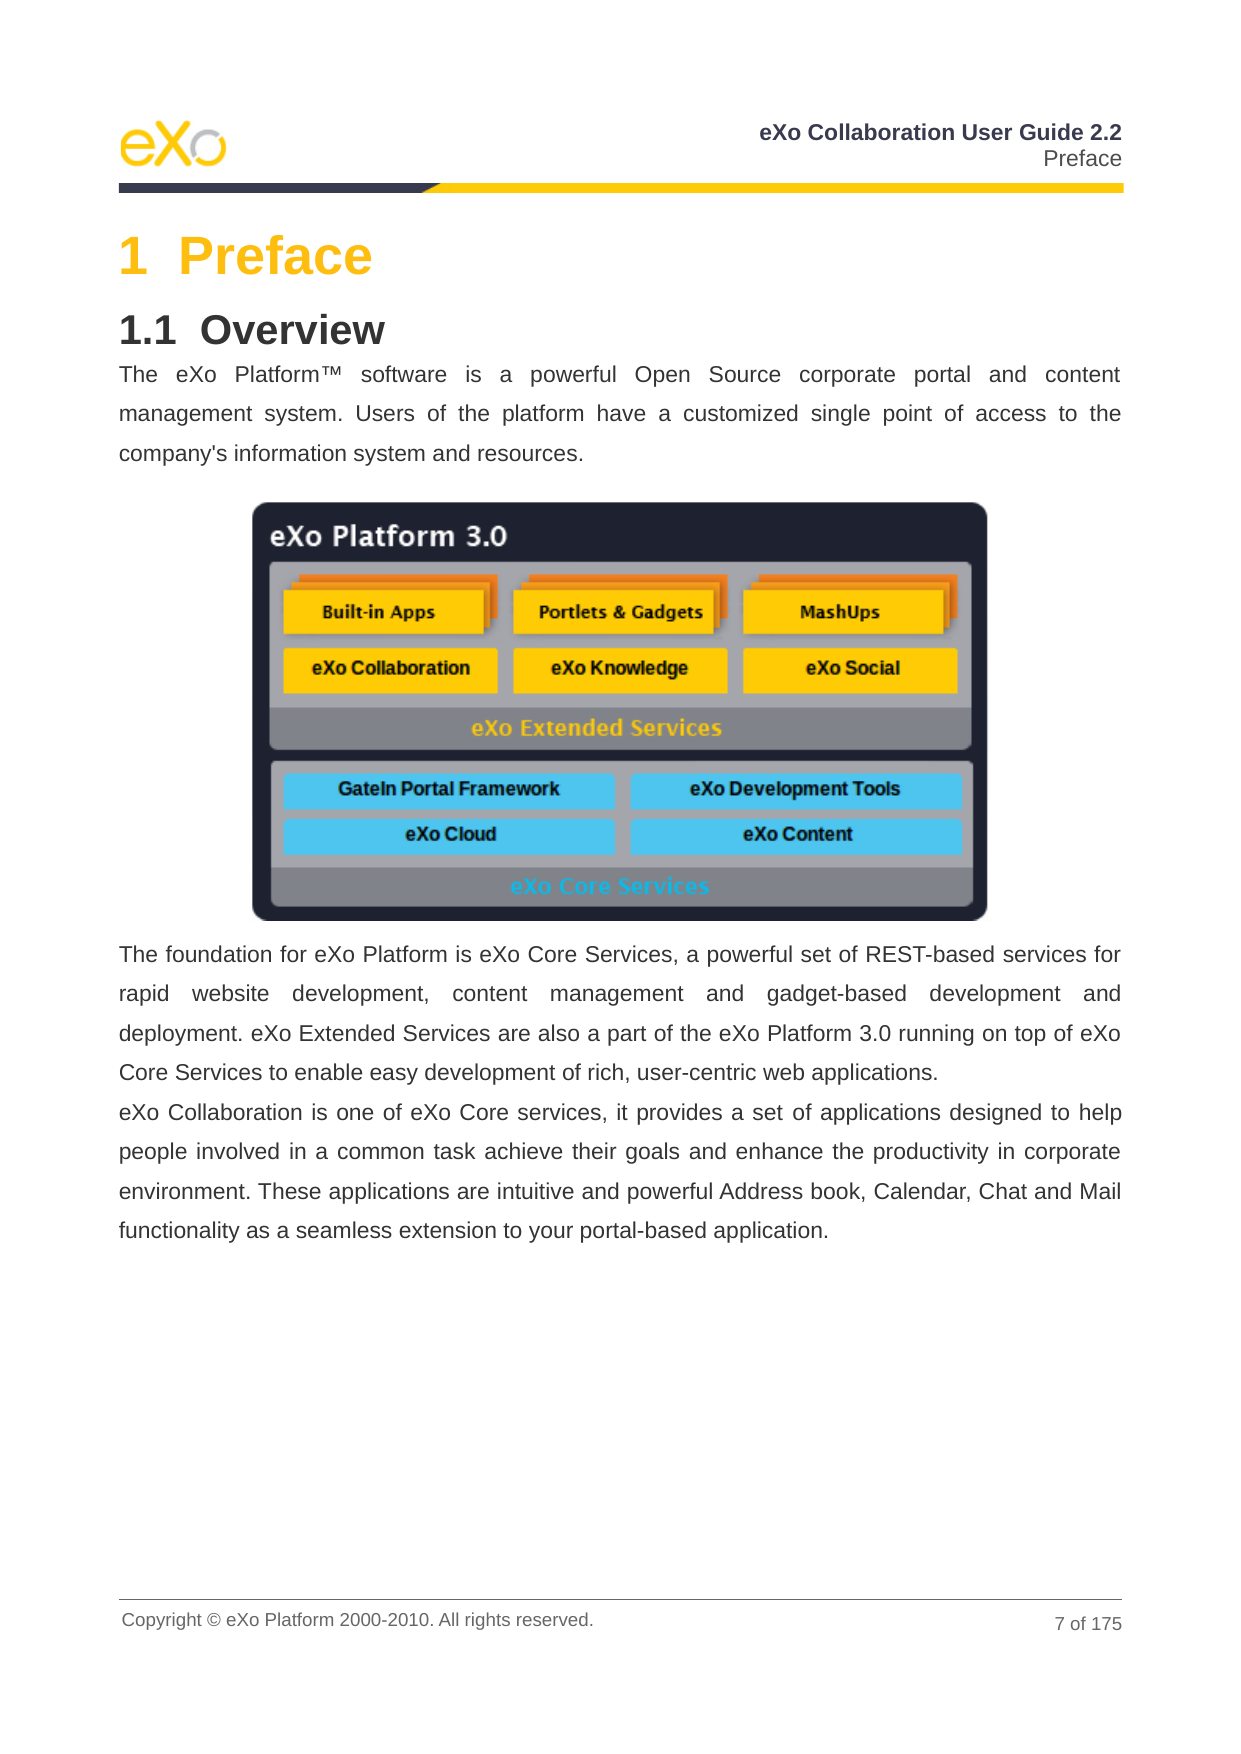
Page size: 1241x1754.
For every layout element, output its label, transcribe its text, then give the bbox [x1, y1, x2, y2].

text eXo Collaboration is one of eXo Core services, it provides a set of applications designed to help people involved in a common task achieve their goals and enhance the productivity in corporate environment. These applications are intuitive and powerful Address book, Calendar, Chat and Mail functionality as a seamless extension to your portal-based application. [118, 1099, 1122, 1243]
picture [118, 183, 1124, 193]
picture [251, 501, 989, 921]
subtitle Overview [118, 305, 1122, 353]
text The foundation for eXo Platform is eXo Core Services, a powerful set of REST-based services for rapid website development, content management and gadget-based development and deployment. eXo Extended Services are also a part of the eXo Platform 3.0 running on top of eXo Core Services to enable easy development of rich, user-centric web applications. [118, 479, 1122, 1086]
text The eXo Platform™ software is a powerful Open Source corporate portal and content management system. Users of the platform have a customized single point of access to the company's information system and resources. [118, 361, 1122, 466]
picture [120, 120, 227, 167]
subtitle Preface [118, 223, 1122, 286]
